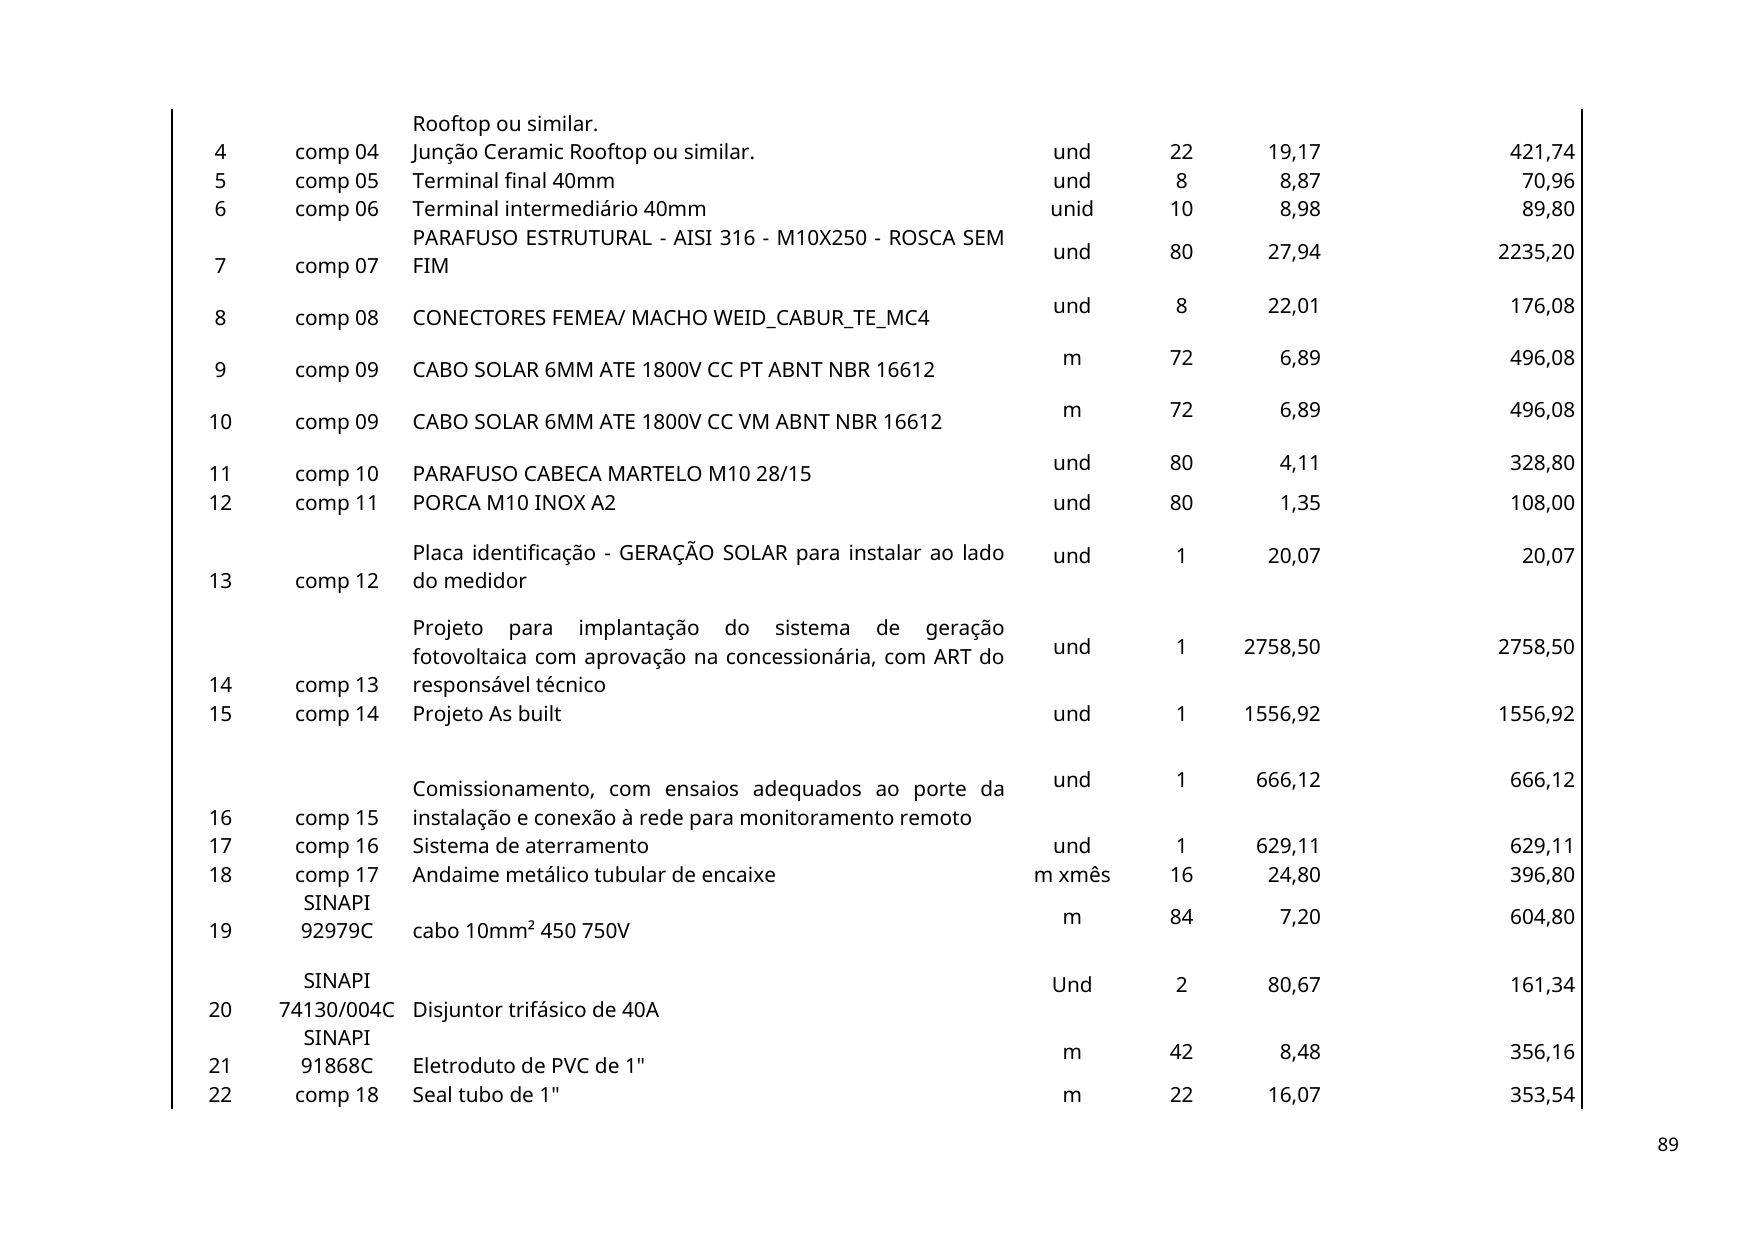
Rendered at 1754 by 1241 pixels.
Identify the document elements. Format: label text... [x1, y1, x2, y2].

table_cell CONECTORES FEMEA/ MACHO WEID_CABUR_TE_MC4 [405, 280, 1013, 332]
table_cell 27,94 [1231, 223, 1328, 280]
table_cell 10 [173, 384, 268, 436]
table_cell 42 [1132, 1023, 1231, 1080]
table_cell comp 12 [269, 516, 405, 594]
table_cell SINAPI 92979C [269, 888, 405, 945]
table_cell m [1013, 888, 1132, 945]
table_cell m [1013, 332, 1132, 384]
table_cell und [1013, 595, 1132, 699]
table_cell und [1013, 831, 1132, 860]
table_cell 6,89 [1231, 384, 1328, 436]
table_cell 20,07 [1328, 516, 1581, 594]
table_cell und [1013, 166, 1132, 194]
table_cell m [1013, 384, 1132, 436]
table_cell 24,80 [1231, 860, 1328, 888]
table_cell Rooftop ou similar. [405, 109, 1013, 137]
table_cell comp 15 [269, 727, 405, 831]
table_cell 7 [173, 223, 268, 280]
table_cell und [1013, 488, 1132, 516]
table_cell PORCA M10 INOX A2 [405, 488, 1013, 516]
table_cell 4 [173, 138, 268, 166]
table_cell 496,08 [1328, 384, 1581, 436]
table_cell comp 10 [269, 436, 405, 488]
table_cell 1 [1132, 516, 1231, 594]
table_cell 421,74 [1328, 138, 1581, 166]
table_cell 13 [173, 516, 268, 594]
table_cell 6 [173, 194, 268, 223]
table_cell [173, 109, 268, 137]
table_cell 496,08 [1328, 332, 1581, 384]
table_cell Projeto para implantação do sistema de geração fotovoltaica com aprovação na concessionária, com ART do responsável técnico [405, 595, 1013, 699]
table_cell PARAFUSO ESTRUTURAL - AISI 316 - M10X250 - ROSCA SEM FIM [405, 223, 1013, 280]
table_cell 80 [1132, 223, 1231, 280]
table_cell m xmês [1013, 860, 1132, 888]
table_cell comp 16 [269, 831, 405, 860]
table_cell Terminal final 40mm [405, 166, 1013, 194]
table_cell comp 07 [269, 223, 405, 280]
table_cell 19 [173, 888, 268, 945]
table_cell comp 11 [269, 488, 405, 516]
table_cell 1556,92 [1231, 699, 1328, 727]
table_cell 2758,50 [1231, 595, 1328, 699]
table_cell comp 04 [269, 138, 405, 166]
table_cell und [1013, 516, 1132, 594]
table_cell 4,11 [1231, 436, 1328, 488]
table_cell SINAPI 74130/004C [269, 945, 405, 1023]
table_cell comp 09 [269, 384, 405, 436]
table_cell Junção Ceramic Rooftop ou similar. [405, 138, 1013, 166]
table_cell Placa identificação - GERAÇÃO SOLAR para instalar ao lado do medidor [405, 516, 1013, 594]
table_cell 17 [173, 831, 268, 860]
table_cell 80 [1132, 436, 1231, 488]
table_cell 8 [1132, 166, 1231, 194]
table_cell 8,87 [1231, 166, 1328, 194]
table_cell PARAFUSO CABECA MARTELO M10 28/15 [405, 436, 1013, 488]
table_cell 16 [1132, 860, 1231, 888]
table_cell [1013, 109, 1132, 137]
table_cell comp 08 [269, 280, 405, 332]
table_cell 22 [1132, 138, 1231, 166]
table_cell Terminal intermediário 40mm [405, 194, 1013, 223]
table_cell 1 [1132, 595, 1231, 699]
table_cell comp 14 [269, 699, 405, 727]
table_cell 666,12 [1231, 727, 1328, 831]
table_cell 80,67 [1231, 945, 1328, 1023]
table_cell 11 [173, 436, 268, 488]
table_cell Disjuntor trifásico de 40A [405, 945, 1013, 1023]
table_cell [269, 109, 405, 137]
table_cell cabo 10mm² 450 750V [405, 888, 1013, 945]
table_cell 5 [173, 166, 268, 194]
table_cell 89,80 [1328, 194, 1581, 223]
table_cell 356,16 [1328, 1023, 1581, 1080]
table_cell und [1013, 727, 1132, 831]
table_cell unid [1013, 194, 1132, 223]
table_cell [1231, 109, 1328, 137]
table_cell 72 [1132, 332, 1231, 384]
table_cell Und [1013, 945, 1132, 1023]
table_cell 18 [173, 860, 268, 888]
table_cell 1,35 [1231, 488, 1328, 516]
table_cell Comissionamento, com ensaios adequados ao porte da instalação e conexão à rede para monitoramento remoto [405, 727, 1013, 831]
table_cell 16,07 [1231, 1080, 1328, 1108]
table_cell Eletroduto de PVC de 1" [405, 1023, 1013, 1080]
table_cell 12 [173, 488, 268, 516]
table_cell m [1013, 1080, 1132, 1108]
table_cell [1132, 109, 1231, 137]
table_cell 604,80 [1328, 888, 1581, 945]
table_cell und [1013, 436, 1132, 488]
table_cell und [1013, 138, 1132, 166]
table_cell 72 [1132, 384, 1231, 436]
table_cell 629,11 [1231, 831, 1328, 860]
table_cell 2758,50 [1328, 595, 1581, 699]
table_cell comp 18 [269, 1080, 405, 1108]
table_cell 1 [1132, 727, 1231, 831]
table_cell 629,11 [1328, 831, 1581, 860]
table_cell 1556,92 [1328, 699, 1581, 727]
table_cell 2235,20 [1328, 223, 1581, 280]
table_cell 108,00 [1328, 488, 1581, 516]
table_cell 8,98 [1231, 194, 1328, 223]
table_cell Projeto As built [405, 699, 1013, 727]
table_cell Sistema de aterramento [405, 831, 1013, 860]
table_cell und [1013, 280, 1132, 332]
table_cell 22 [173, 1080, 268, 1108]
table_cell 21 [173, 1023, 268, 1080]
table_cell 2 [1132, 945, 1231, 1023]
table_cell [1328, 109, 1581, 137]
table_cell 20 [173, 945, 268, 1023]
table_cell 1 [1132, 831, 1231, 860]
table_cell Andaime metálico tubular de encaixe [405, 860, 1013, 888]
table_cell Seal tubo de 1" [405, 1080, 1013, 1108]
table_cell m [1013, 1023, 1132, 1080]
table_cell 14 [173, 595, 268, 699]
table_cell 6,89 [1231, 332, 1328, 384]
table_cell 8 [1132, 280, 1231, 332]
table_cell 8,48 [1231, 1023, 1328, 1080]
table_cell 20,07 [1231, 516, 1328, 594]
table_cell comp 06 [269, 194, 405, 223]
table_cell 7,20 [1231, 888, 1328, 945]
table_cell 176,08 [1328, 280, 1581, 332]
table_cell 161,34 [1328, 945, 1581, 1023]
table_cell und [1013, 223, 1132, 280]
table_cell und [1013, 699, 1132, 727]
table_cell comp 09 [269, 332, 405, 384]
table_cell 328,80 [1328, 436, 1581, 488]
table_cell 19,17 [1231, 138, 1328, 166]
table_cell comp 17 [269, 860, 405, 888]
table_cell 22,01 [1231, 280, 1328, 332]
table_cell comp 13 [269, 595, 405, 699]
table_cell 15 [173, 699, 268, 727]
table_cell 396,80 [1328, 860, 1581, 888]
table_cell CABO SOLAR 6MM ATE 1800V CC VM ABNT NBR 16612 [405, 384, 1013, 436]
table_cell CABO SOLAR 6MM ATE 1800V CC PT ABNT NBR 16612 [405, 332, 1013, 384]
table_cell SINAPI 91868C [269, 1023, 405, 1080]
table_cell 80 [1132, 488, 1231, 516]
table_cell 22 [1132, 1080, 1231, 1108]
table_cell 1 [1132, 699, 1231, 727]
table_cell 16 [173, 727, 268, 831]
table_cell 84 [1132, 888, 1231, 945]
table_cell 8 [173, 280, 268, 332]
table_cell comp 05 [269, 166, 405, 194]
table_cell 9 [173, 332, 268, 384]
table_cell 666,12 [1328, 727, 1581, 831]
table_cell 70,96 [1328, 166, 1581, 194]
table_cell 10 [1132, 194, 1231, 223]
table_cell 353,54 [1328, 1080, 1581, 1108]
